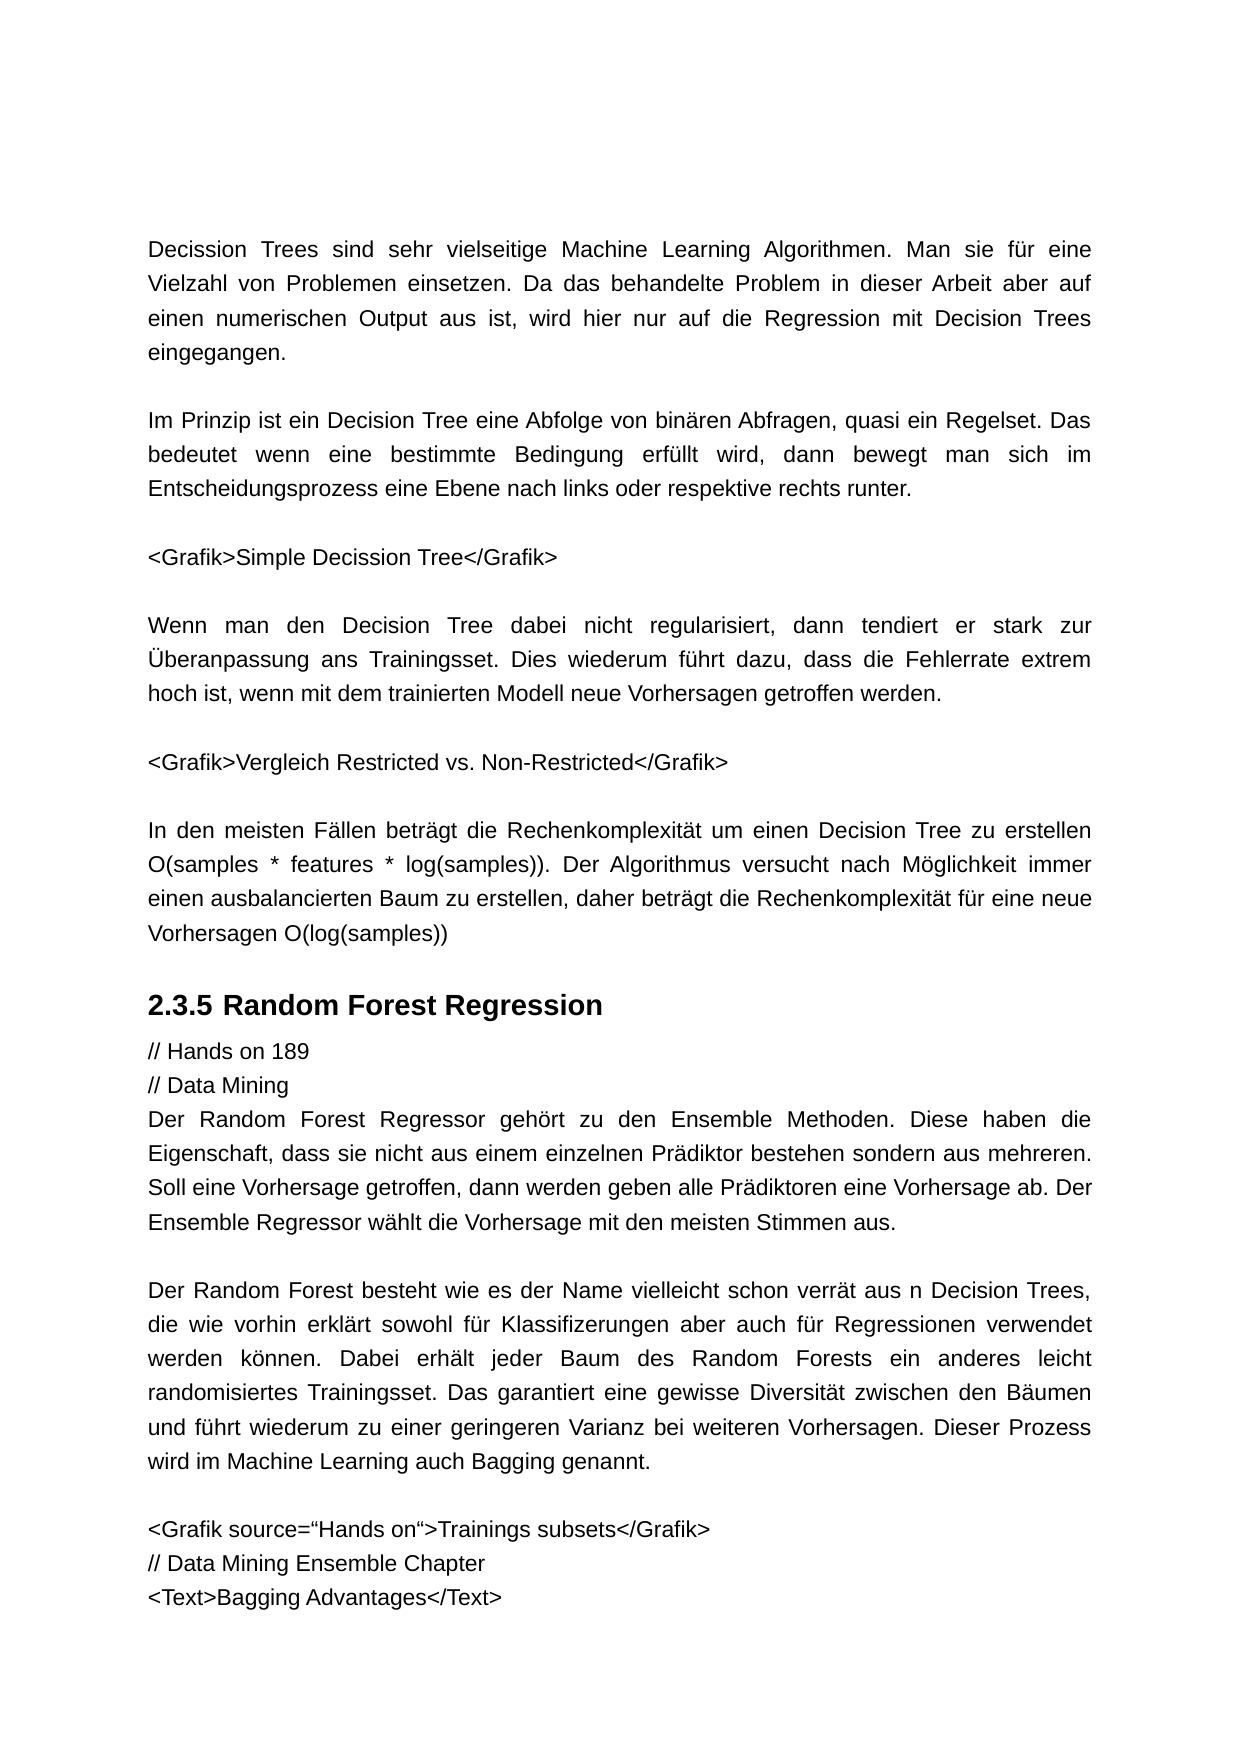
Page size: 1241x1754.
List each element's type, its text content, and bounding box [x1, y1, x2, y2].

text Decission Trees sind sehr vielseitige Machine Learning Algorithmen. Man sie für eine Vielzahl von Problemen einsetzen. Da das behandelte Problem in dieser Arbeit aber auf einen numerischen Output aus ist, wird hier nur auf die Regression mit Decision Trees eingegangen. [148, 236, 1092, 365]
text <Grafik source=“Hands on“>Trainings subsets</Grafik> [148, 1516, 1092, 1542]
text <Grafik>Simple Decission Tree</Grafik> [148, 544, 1092, 570]
subtitle Random Forest Regression [148, 988, 1092, 1021]
text In den meisten Fällen beträgt die Rechenkomplexität um einen Decision Tree zu erstellen O(samples * features * log(samples)). Der Algorithmus versucht nach Möglichkeit immer einen ausbalancierten Baum zu erstellen, daher beträgt die Rechenkomplexität für eine neue Vorhersagen O(log(samples)) [148, 817, 1092, 946]
text <Grafik>Vergleich Restricted vs. Non-Restricted</Grafik> [148, 749, 1092, 775]
text Im Prinzip ist ein Decision Tree eine Abfolge von binären Abfragen, quasi ein Regelset. Das bedeutet wenn eine bestimmte Bedingung erfüllt wird, dann bewegt man sich im Entscheidungsprozess eine Ebene nach links oder respektive rechts runter. [148, 407, 1092, 502]
text // Data Mining Ensemble Chapter [148, 1550, 1092, 1577]
text // Hands on 189 [148, 1038, 1092, 1064]
text Wenn man den Decision Tree dabei nicht regularisiert, dann tendiert er stark zur Überanpassung ans Trainingsset. Dies wiederum führt dazu, dass die Fehlerrate extrem hoch ist, wenn mit dem trainierten Modell neue Vorhersagen getroffen werden. [148, 612, 1092, 707]
text Der Random Forest Regressor gehört zu den Ensemble Methoden. Diese haben die Eigenschaft, dass sie nicht aus einem einzelnen Prädiktor bestehen sondern aus mehreren. Soll eine Vorhersage getroffen, dann werden geben alle Prädiktoren eine Vorhersage ab. Der Ensemble Regressor wählt die Vorhersage mit den meisten Stimmen aus. [148, 1106, 1092, 1235]
text Der Random Forest besteht wie es der Name vielleicht schon verrät aus n Decision Trees, die wie vorhin erklärt sowohl für Klassifizerungen aber auch für Regressionen verwendet werden können. Dabei erhält jeder Baum des Random Forests ein anderes leicht randomisiertes Trainingsset. Das garantiert eine gewisse Diversität zwischen den Bäumen und führt wiederum zu einer geringeren Varianz bei weiteren Vorhersagen. Dieser Prozess wird im Machine Learning auch Bagging genannt. [148, 1277, 1092, 1474]
text <Text>Bagging Advantages</Text> [148, 1584, 1092, 1611]
text // Data Mining [148, 1072, 1092, 1098]
